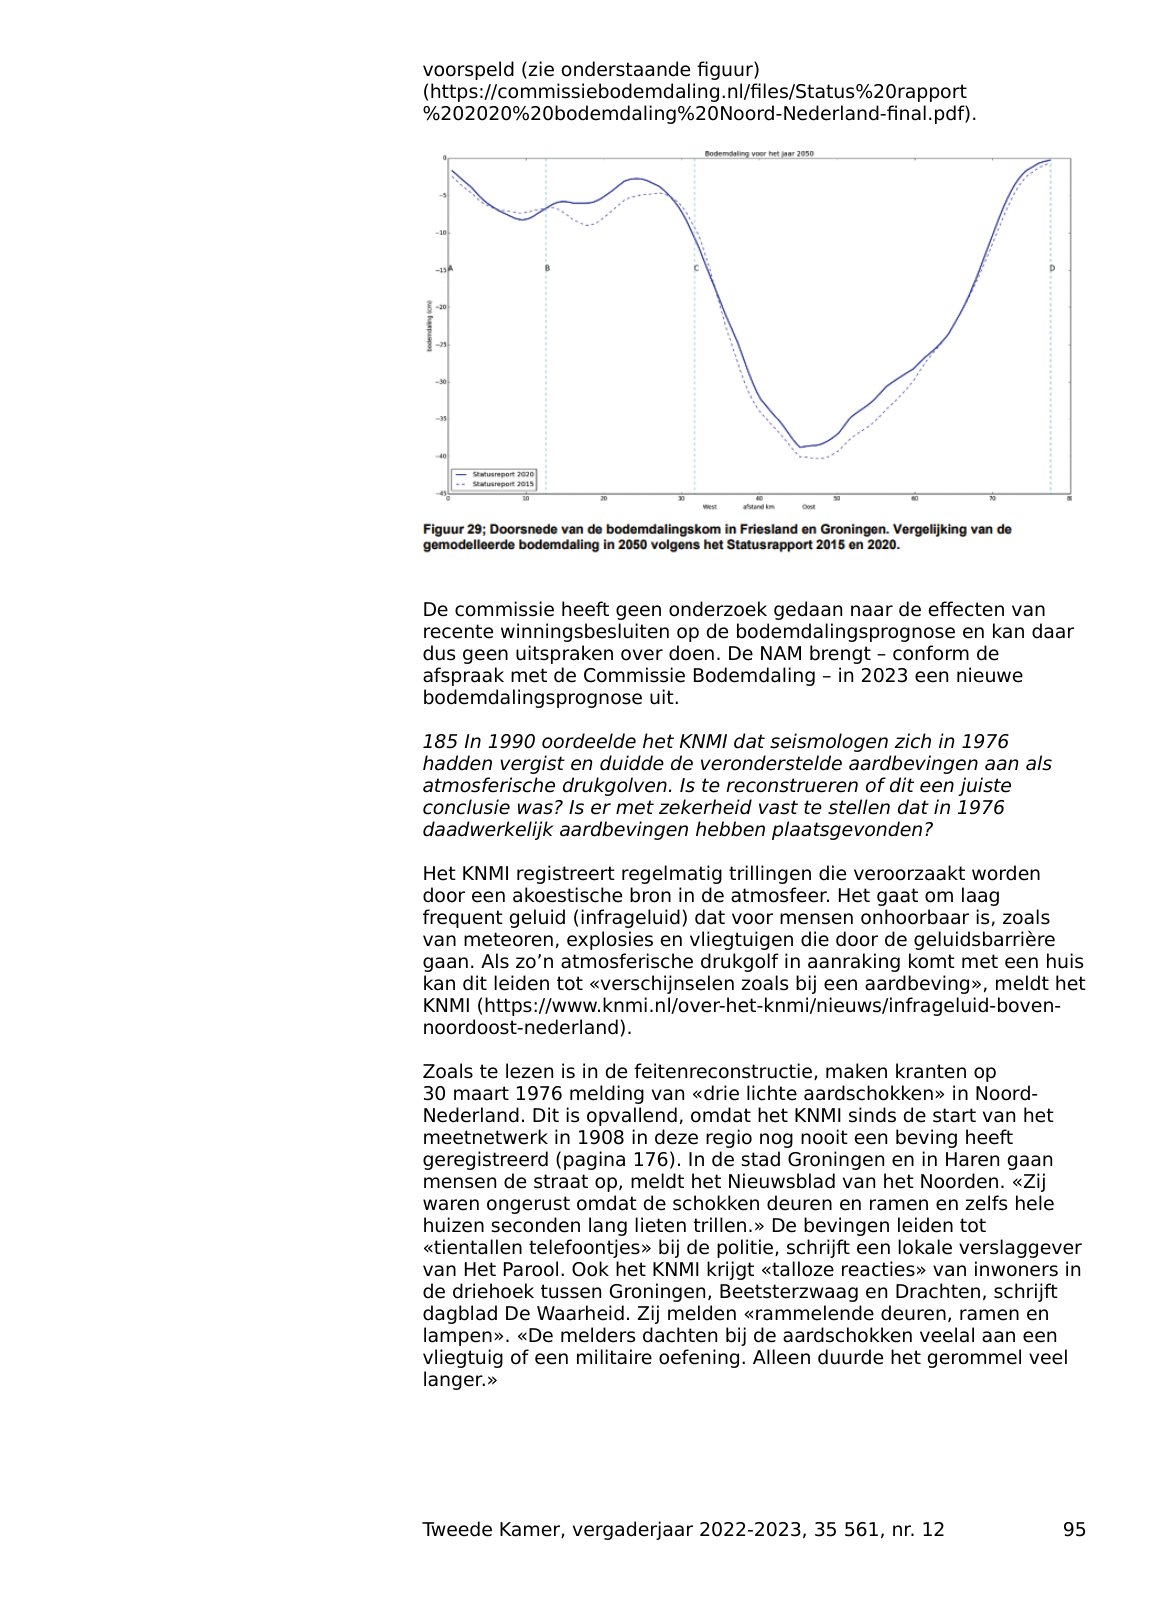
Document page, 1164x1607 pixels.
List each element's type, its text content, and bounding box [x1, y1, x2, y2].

text voorspeld (zie onderstaande figuur) (https://commissiebodemdaling.nl/files/Status%20rapport%202020%20bodemdaling%20Noord-Nederland-final.pdf). [422, 59, 1087, 125]
text Het KNMI registreert regelmatig trillingen die veroorzaakt worden door een akoestische bron in de atmosfeer. Het gaat om laag frequent geluid (infrageluid) dat voor mensen onhoorbaar is, zoals van meteoren, explosies en vliegtuigen die door de geluidsbarrière gaan. Als zo’n atmosferische drukgolf in aanraking komt met een huis kan dit leiden tot «verschijnselen zoals bij een aardbeving», meldt het KNMI (https://www.knmi.nl/over-het-knmi/nieuws/infrageluid-boven-noordoost-nederland). [422, 863, 1087, 1039]
text Zoals te lezen is in de feitenreconstructie, maken kranten op 30 maart 1976 melding van «drie lichte aardschokken» in Noord-Nederland. Dit is opvallend, omdat het KNMI sinds de start van het meetnetwerk in 1908 in deze regio nog nooit een beving heeft geregistreerd (pagina 176). In de stad Groningen en in Haren gaan mensen de straat op, meldt het Nieuwsblad van het Noorden. «Zij waren ongerust omdat de schokken deuren en ramen en zelfs hele huizen seconden lang lieten trillen.» De bevingen leiden tot «tientallen telefoontjes» bij de politie, schrijft een lokale verslaggever van Het Parool. Ook het KNMI krijgt «talloze reacties» van inwoners in de driehoek tussen Groningen, Beetsterzwaag en Drachten, schrijft dagblad De Waarheid. Zij melden «rammelende deuren, ramen en lampen». «De melders dachten bij de aardschokken veelal aan een vliegtuig of een militaire oefening. Alleen duurde het gerommel veel langer.» [422, 1061, 1087, 1391]
text De commissie heeft geen onderzoek gedaan naar de effecten van recente winningsbesluiten op de bodemdalingsprognose en kan daar dus geen uitspraken over doen. De NAM brengt – conform de afspraak met de Commissie Bodemdaling – in 2023 een nieuwe bodemdalingsprognose uit. [422, 599, 1087, 709]
picture [422, 147, 1072, 555]
subtitle 185 In 1990 oordeelde het KNMI dat seismologen zich in 1976 hadden vergist en duidde de veronderstelde aardbevingen aan als atmosferische drukgolven. Is te reconstrueren of dit een juiste conclusie was? Is er met zekerheid vast te stellen dat in 1976 daadwerkelijk aardbevingen hebben plaatsgevonden? [422, 731, 1087, 841]
